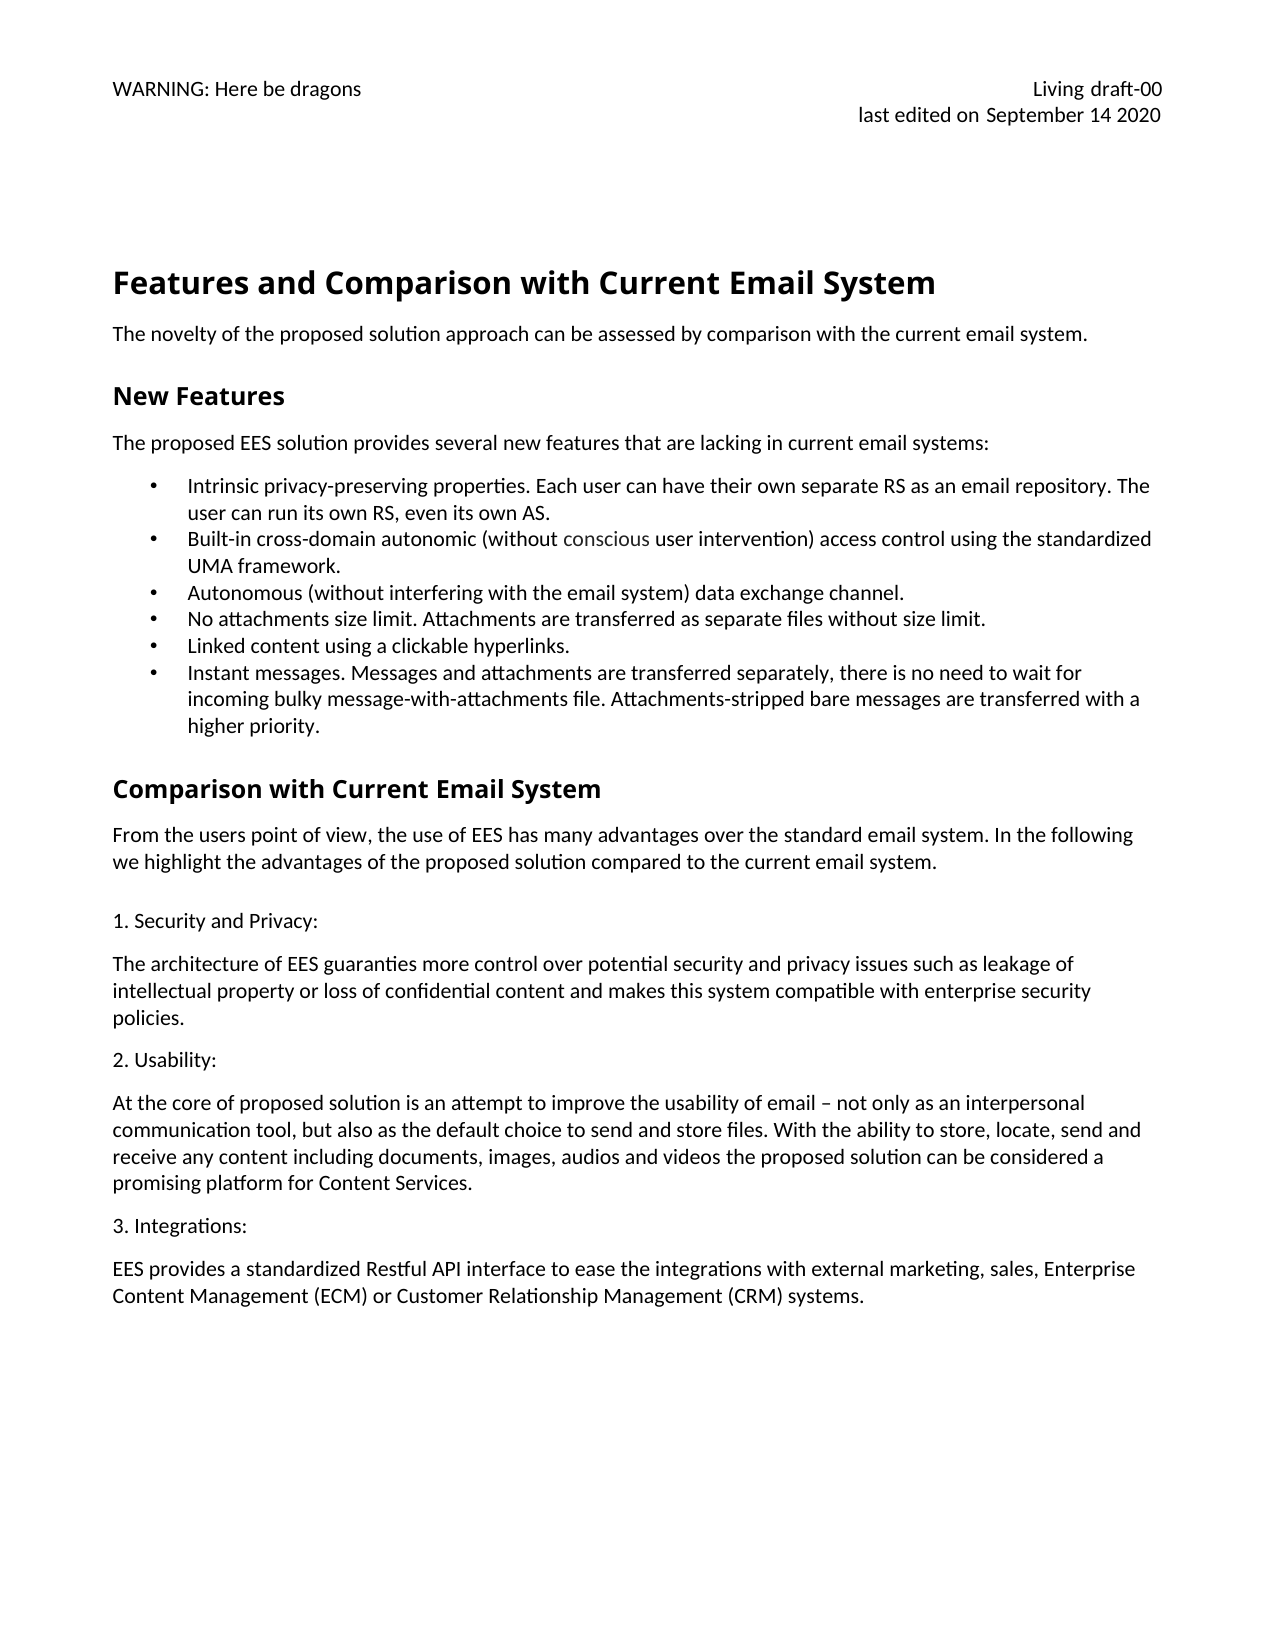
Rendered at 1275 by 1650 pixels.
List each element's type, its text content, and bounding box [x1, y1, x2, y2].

text 1. Security and Privacy: [112, 907, 1162, 934]
text EES provides a standardized Restful API interface to ease the integrations with external marketing, sales, Enterprise Content Management (ECM) or Customer Relationship Management (CRM) systems. [112, 1255, 1162, 1309]
list Instant messages. Messages and attachments are transferred separately, there is no need to wait for incoming bulky message-with-attachments file. Attachments-stripped bare messages are transferred with a higher priority. [150, 659, 1162, 739]
text Comparison with Current Email System [112, 771, 1162, 805]
text Features and Comparison with Current Email System [112, 261, 1162, 303]
list Linked content using a clickable hyperlinks. [150, 632, 1162, 659]
list Intrinsic privacy-preserving properties. Each user can have their own separate RS as an email repository. The user can run its own RS, even its own AS. [150, 472, 1162, 526]
list No attachments size limit. Attachments are transferred as separate files without size limit. [150, 606, 1162, 632]
text From the users point of view, the use of EES has many advantages over the standard email system. In the following we highlight the advantages of the proposed solution compared to the current email system. [112, 822, 1162, 875]
text 3. Integrations: [112, 1212, 1162, 1239]
text The proposed EES solution provides several new features that are lacking in current email systems: [112, 429, 1162, 456]
text The architecture of EES guaranties more control over potential security and privacy issues such as leakage of intellectual property or loss of confidential content and makes this system compatible with enterprise security policies. [112, 950, 1162, 1030]
text New Features [112, 379, 1162, 413]
list Built-in cross-domain autonomic (without conscious user intervention) access control using the standardized UMA framework. [150, 526, 1162, 579]
text At the core of proposed solution is an attempt to improve the usability of email – not only as an interpersonal communication tool, but also as the default choice to send and store files. With the ability to store, locate, send and receive any content including documents, images, audios and videos the proposed solution can be considered a promising platform for Content Services. [112, 1089, 1162, 1196]
list Autonomous (without interfering with the email system) data exchange channel. [150, 579, 1162, 606]
text 2. Usability: [112, 1047, 1162, 1073]
text The novelty of the proposed solution approach can be assessed by comparison with the current email system. [112, 320, 1162, 346]
